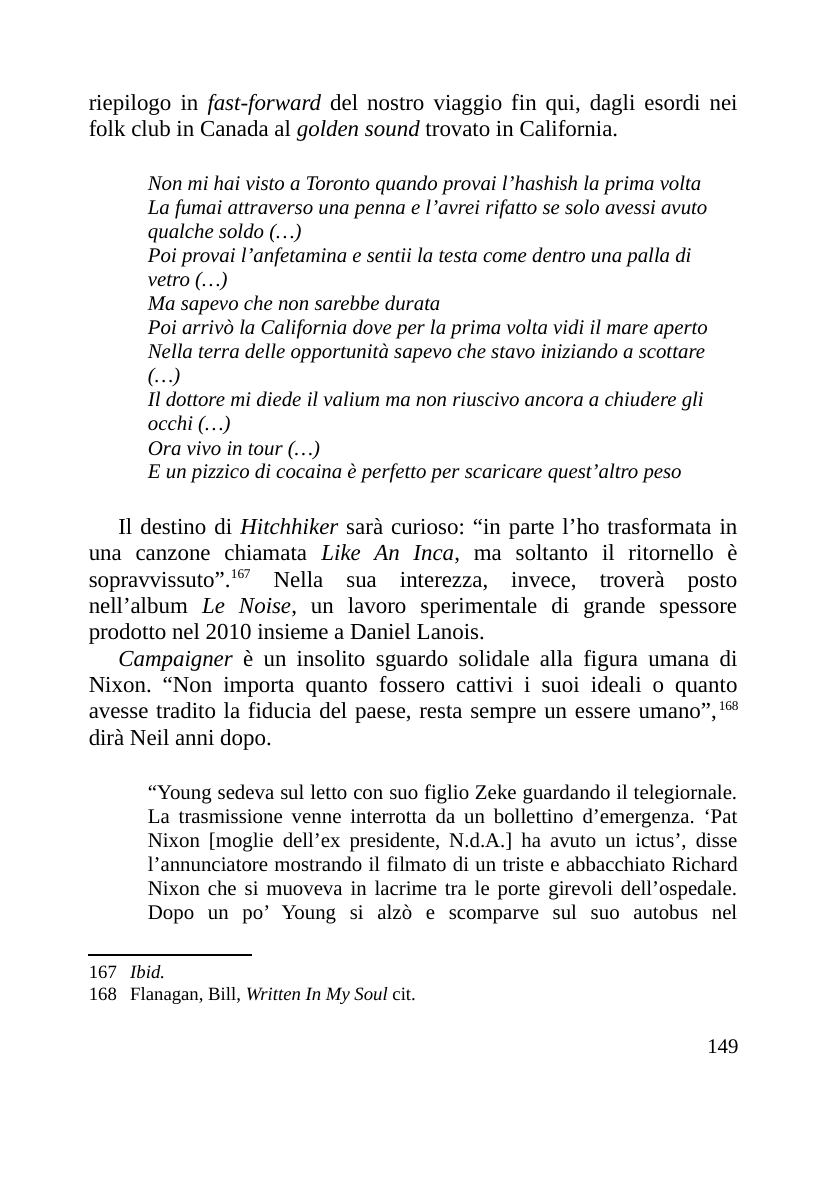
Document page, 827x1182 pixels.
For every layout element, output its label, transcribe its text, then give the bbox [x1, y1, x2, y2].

text Ibid. [88, 961, 738, 982]
text occhi (…) [88, 411, 738, 435]
text Il dottore mi diede il valium ma non riuscivo ancora a chiudere gli [88, 387, 738, 411]
text Poi provai l’anfetamina e sentii la testa come dentro una palla di [88, 243, 738, 267]
text qualche soldo (…) [88, 219, 738, 243]
text riepilogo in fast-forward del nostro viaggio fin qui, dagli esordi nei folk club in Canada al golden sound trovato in California. [88, 88, 738, 141]
text vetro (…) [88, 267, 738, 291]
text Ora vivo in tour (…) [88, 435, 738, 459]
text Ma sapevo che non sarebbe durata [88, 291, 738, 315]
text Nella terra delle opportunità sapevo che stavo iniziando a scottare [88, 339, 738, 363]
text La fumai attraverso una penna e l’avrei rifatto se solo avessi avuto [88, 195, 738, 219]
text Poi arrivò la California dove per la prima volta vidi il mare aperto [88, 315, 738, 339]
text “Young sedeva sul letto con suo figlio Zeke guardando il telegiornale. La trasmissione venne interrotta da un bollettino d’emergenza. ‘Pat Nixon [moglie dell’ex presidente, N.d.A.] ha avuto un ictus’, disse l’annunciatore mostrando il filmato di un triste e abbacchiato Richard Nixon che si muoveva in lacrime tra le porte girevoli dell’ospedale. Dopo un po’ Young si alzò e scomparve sul suo autobus nel [148, 780, 738, 924]
text (…) [88, 363, 738, 387]
text E un pizzico di cocaina è perfetto per scaricare quest’altro peso [88, 459, 738, 483]
text Flanagan, Bill, Written In My Soul cit. [88, 982, 738, 1004]
text Non mi hai visto a Toronto quando provai l’hashish la prima volta [88, 171, 738, 195]
text Campaigner è un insolito sguardo solidale alla figura umana di Nixon. “Non importa quanto fossero cattivi i suoi ideali o quanto avesse tradito la fiducia del paese, resta sempre un essere umano”, dirà Neil anni dopo. [88, 645, 738, 750]
text Il destino di Hitchhiker sarà curioso: “in parte l’ho trasformata in una canzone chiamata Like An Inca, ma soltanto il ritornello è sopravvissuto”. Nella sua interezza, invece, troverà posto nell’album Le Noise, un lavoro sperimentale di grande spessore prodotto nel 2010 insieme a Daniel Lanois. [88, 513, 738, 645]
